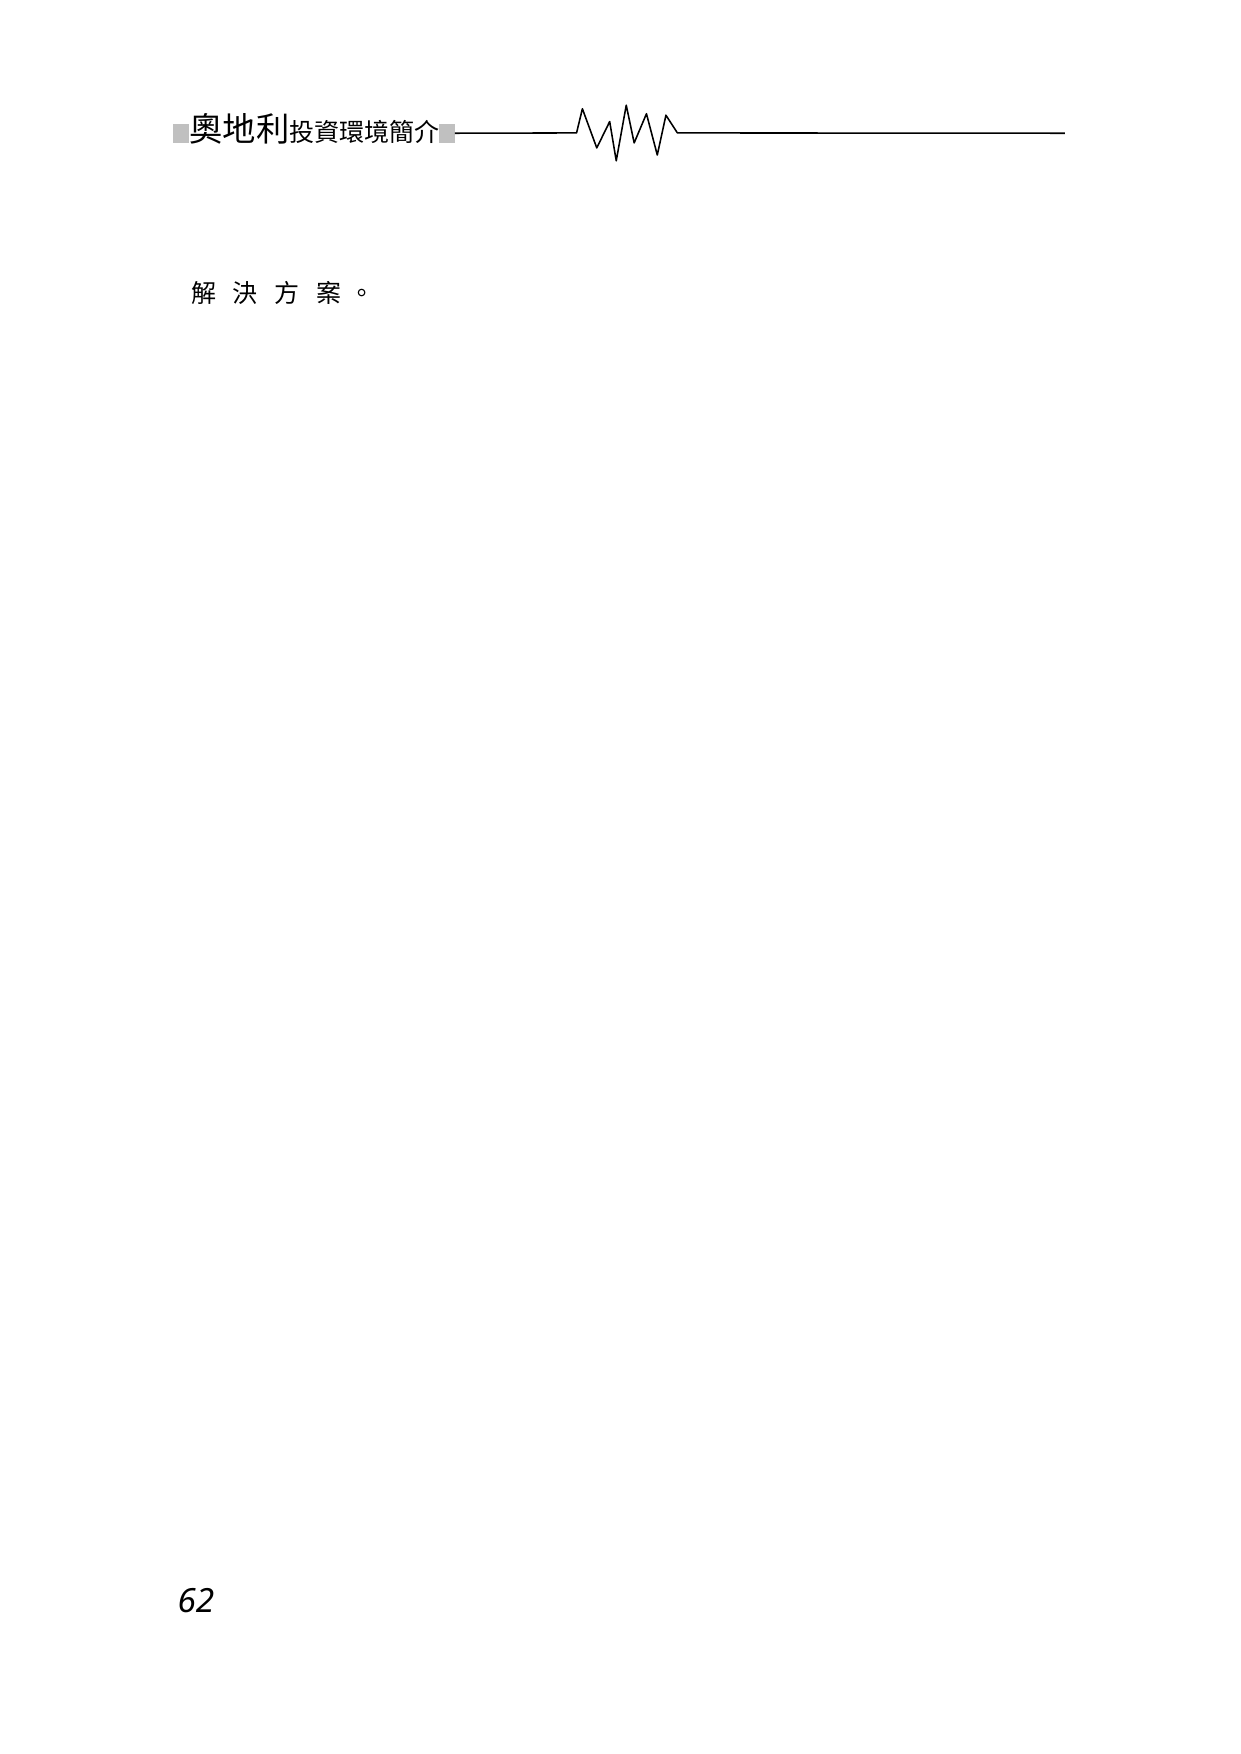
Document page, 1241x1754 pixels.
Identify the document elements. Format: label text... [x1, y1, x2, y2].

text 解決方案。 [183, 250, 1058, 313]
